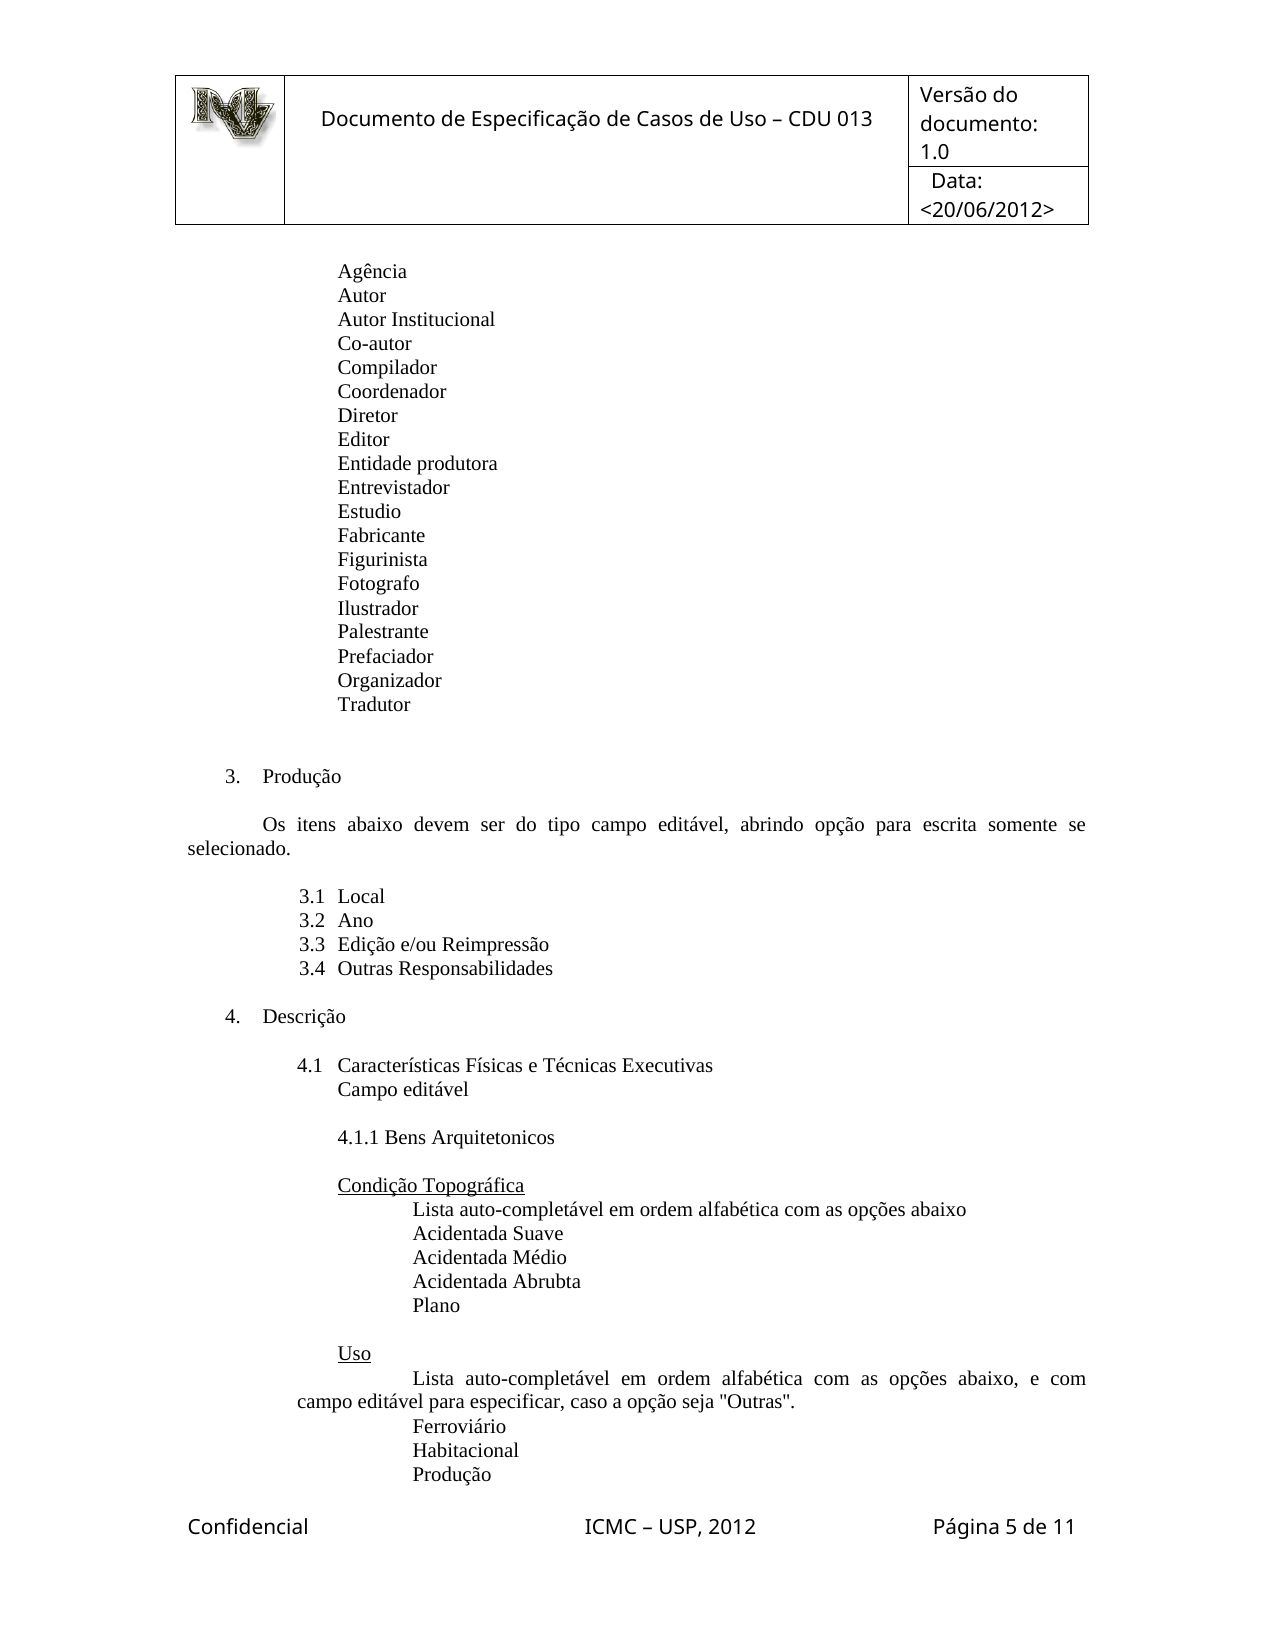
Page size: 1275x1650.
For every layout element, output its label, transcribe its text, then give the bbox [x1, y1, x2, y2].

text Organizador [187, 668, 1087, 692]
text Ilustrador [187, 595, 1087, 619]
list Descrição [225, 1004, 1087, 1028]
text Editor [187, 427, 1087, 451]
text Ferroviário [192, 1413, 1087, 1438]
list Outras Responsabilidades [299, 956, 1087, 980]
text Uso [192, 1341, 1087, 1365]
text Tradutor [187, 692, 1087, 716]
text Plano [192, 1293, 1087, 1317]
list Local [299, 884, 1087, 908]
text Lista auto-completável em ordem alfabética com as opções abaixo [192, 1197, 1087, 1221]
text Os itens abaixo devem ser do tipo campo editável, abrindo opção para escrita somente se selecionado. [187, 812, 1087, 860]
text Acidentada Suave [192, 1221, 1087, 1245]
text Co-autor [187, 331, 1087, 355]
text Acidentada Médio [192, 1245, 1087, 1269]
text Prefaciador [187, 643, 1087, 668]
list Edição e/ou Reimpressão [299, 932, 1087, 956]
text Lista auto-completável em ordem alfabética com as opções abaixo, e com campo editável para especificar, caso a opção seja ''Outras''. [192, 1365, 1087, 1413]
text Palestrante [187, 619, 1087, 643]
text Coordenador [187, 379, 1087, 403]
text Diretor [187, 403, 1087, 427]
text 4.1 Características Físicas e Técnicas Executivas [192, 1053, 1087, 1077]
text Produção [192, 1462, 1087, 1486]
list Ano [299, 908, 1087, 932]
text Campo editável [192, 1077, 1087, 1101]
text Fotografo [187, 571, 1087, 595]
text Compilador [187, 355, 1087, 379]
text Autor Institucional [187, 307, 1087, 331]
text Habitacional [192, 1438, 1087, 1462]
text Acidentada Abrubta [192, 1269, 1087, 1293]
text Agência [187, 258, 1087, 283]
text Condição Topográfica [192, 1173, 1087, 1197]
text 4.1.1 Bens Arquitetonicos [192, 1125, 1087, 1149]
text Fabricante [187, 523, 1087, 547]
text Entidade produtora [187, 451, 1087, 475]
text Estudio [187, 499, 1087, 523]
picture [186, 76, 277, 151]
text Entrevistador [187, 475, 1087, 499]
text Figurinista [187, 547, 1087, 571]
list Produção [225, 764, 1087, 788]
text Autor [187, 283, 1087, 307]
